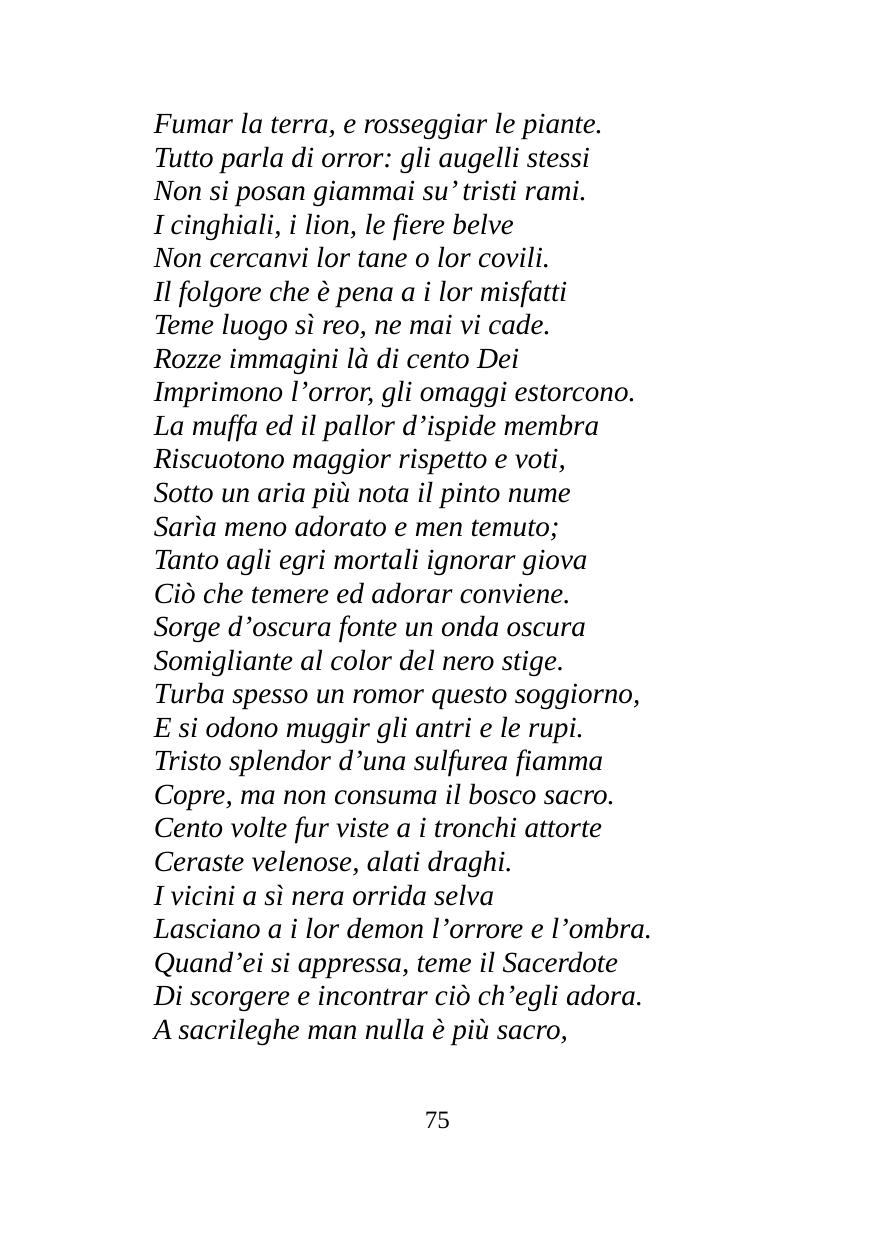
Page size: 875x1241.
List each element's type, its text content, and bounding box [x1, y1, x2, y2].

text Fumar la terra, e rosseggiar le piante. Tutto parla di orror: gli augelli stessi Non si posan giammai su’ tristi rami. I cinghiali, i lion, le fiere belve Non cercanvi lor tane o lor covili. Il folgore che è pena a i lor misfatti Teme luogo sì reo, ne mai vi cade. Rozze immagini là di cento Dei Imprimono l’orror, gli omaggi estorcono. La muffa ed il pallor d’ispide membra Riscuotono maggior rispetto e voti, Sotto un aria più nota il pinto nume Sarìa meno adorato e men temuto; Tanto agli egri mortali ignorar giova Ciò che temere ed adorar conviene. Sorge d’oscura fonte un onda oscura Somigliante al color del nero stige. Turba spesso un romor questo soggiorno, E si odono muggir gli antri e le rupi. Tristo splendor d’una sulfurea fiamma Copre, ma non consuma il bosco sacro. Cento volte fur viste a i tronchi attorte Ceraste velenose, alati draghi. I vicini a sì nera orrida selva Lasciano a i lor demon l’orrore e l’ombra. Quand’ei si appressa, teme il Sacerdote Di scorgere e incontrar ciò ch’egli adora. A sacrileghe man nulla è più sacro, [153, 106, 768, 1045]
